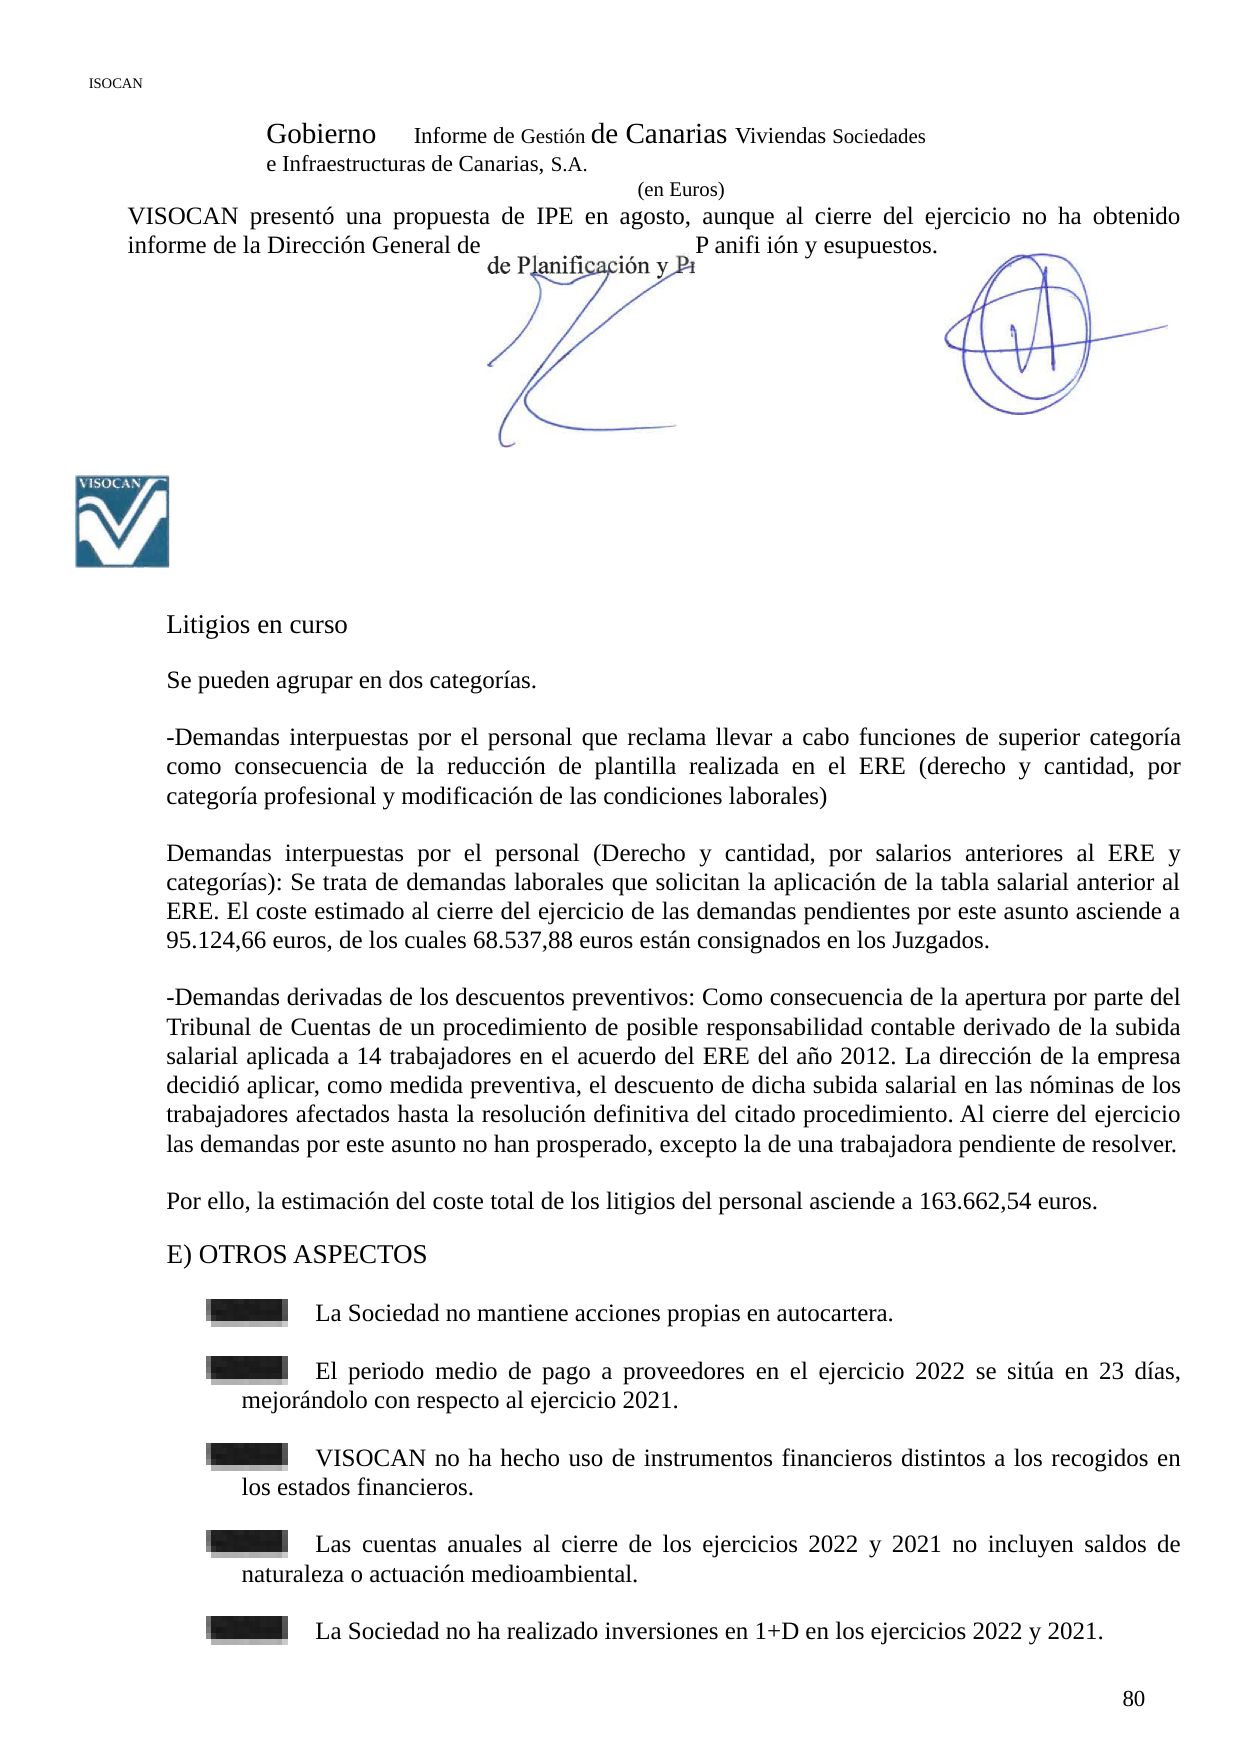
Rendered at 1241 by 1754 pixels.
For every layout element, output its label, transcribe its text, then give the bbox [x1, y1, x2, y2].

text Se pueden agrupar en dos categorías. [166, 665, 1182, 694]
list Las cuentas anuales al cierre de los ejercicios 2022 y 2021 no incluyen saldos de naturaleza o actuación medioambiental. [205, 1529, 1182, 1588]
text -Demandas interpuestas por el personal que reclama llevar a cabo funciones de superior categoría como consecuencia de la reducción de plantilla realizada en el ERE (derecho y cantidad, por categoría profesional y modificación de las condiciones laborales) [166, 722, 1182, 809]
text Litigios en curso [166, 608, 1184, 639]
list VISOCAN no ha hecho uso de instrumentos financieros distintos a los recogidos en los estados financieros. [205, 1443, 1182, 1501]
text Demandas interpuestas por el personal (Derecho y cantidad, por salarios anteriores al ERE y categorías): Se trata de demandas laborales que solicitan la aplicación de la tabla salarial anterior al ERE. El coste estimado al cierre del ejercicio de las demandas pendientes por este asunto asciende a 95.124,66 euros, de los cuales 68.537,88 euros están consignados en los Juzgados. [166, 838, 1182, 954]
text Por ello, la estimación del coste total de los litigios del personal asciende a 163.662,54 euros. [166, 1186, 1182, 1214]
list La Sociedad no mantiene acciones propias en autocartera. [205, 1298, 1182, 1328]
list La Sociedad no ha realizado inversiones en 1+D en los ejercicios 2022 y 2021. [288, 1616, 1182, 1645]
text E) OTROS ASPECTOS [166, 1238, 1184, 1269]
list El periodo medio de pago a proveedores en el ejercicio 2022 se sitúa en 23 días, mejorándolo con respecto al ejercicio 2021. [205, 1356, 1182, 1414]
text VISOCAN presentó una propuesta de IPE en agosto, aunque al cierre del ejercicio no ha obtenido informe de la Dirección General de P anifi ión y esupuestos. [127, 201, 1182, 447]
text -Demandas derivadas de los descuentos preventivos: Como consecuencia de la apertura por parte del Tribunal de Cuentas de un procedimiento de posible responsabilidad contable derivado de la subida salarial aplicada a 14 trabajadores en el acuerdo del ERE del año 2012. La dirección de la empresa decidió aplicar, como medida preventiva, el descuento de dicha subida salarial en las nóminas de los trabajadores afectados hasta la resolución definitiva del citado procedimiento. Al cierre del ejercicio las demandas por este asunto no han prosperado, excepto la de una trabajadora pendiente de resolver. [166, 982, 1182, 1158]
